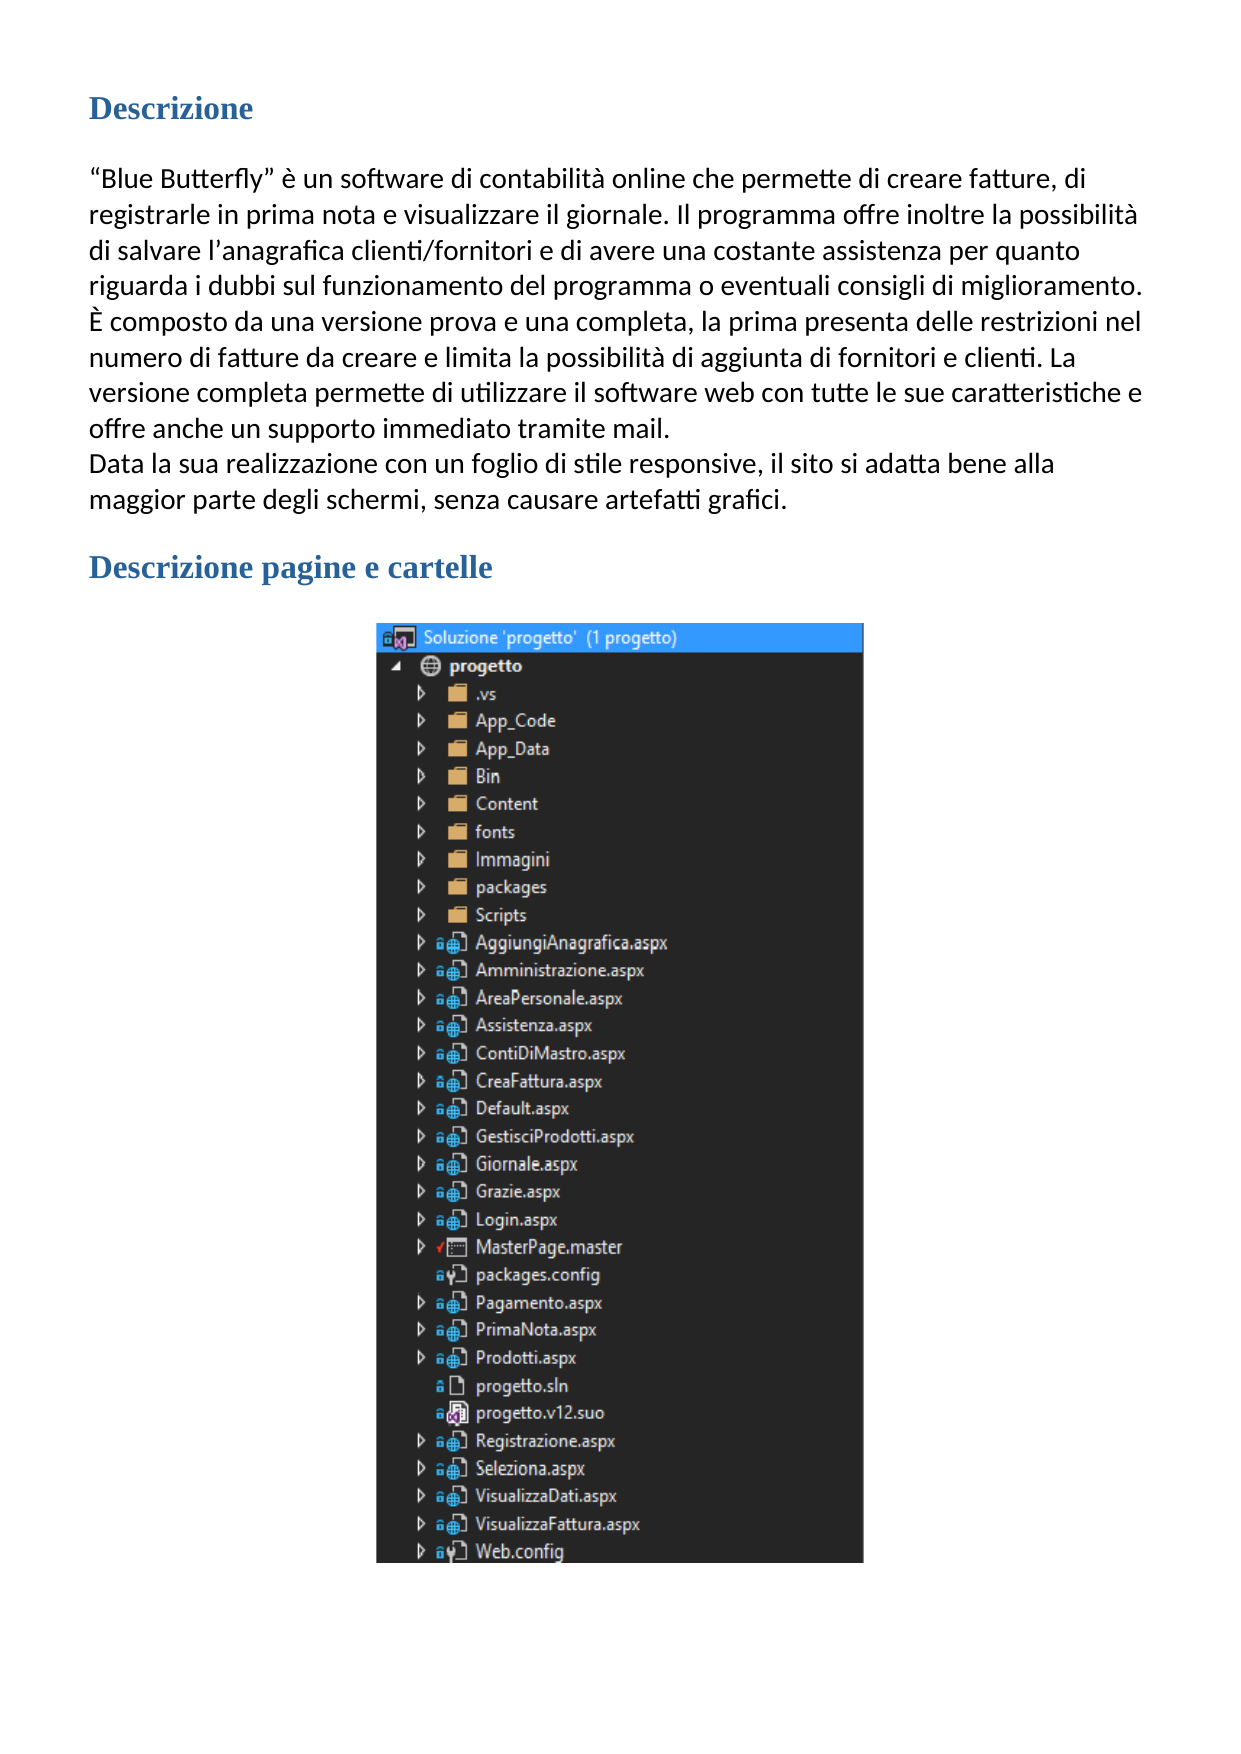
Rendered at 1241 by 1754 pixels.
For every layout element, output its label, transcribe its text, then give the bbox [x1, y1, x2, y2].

text “Blue Butterfly” è un software di contabilità online che permette di creare fatture, di registrarle in prima nota e visualizzare il giornale. Il programma offre inoltre la possibilità di salvare l’anagrafica clienti/fornitori e di avere una costante assistenza per quanto riguarda i dubbi sul funzionamento del programma o eventuali consigli di miglioramento. È composto da una versione prova e una completa, la prima presenta delle restrizioni nel numero di fatture da creare e limita la possibilità di aggiunta di fornitori e clienti. La versione completa permette di utilizzare il software web con tutte le sue caratteristiche e offre anche un supporto immediato tramite mail. [89, 161, 1151, 446]
text Descrizione pagine e cartelle [89, 547, 1151, 586]
text Descrizione [89, 89, 1151, 127]
text Data la sua realizzazione con un foglio di stile responsive, il sito si adatta bene alla maggior parte degli schermi, senza causare artefatti grafici. [89, 446, 1151, 517]
